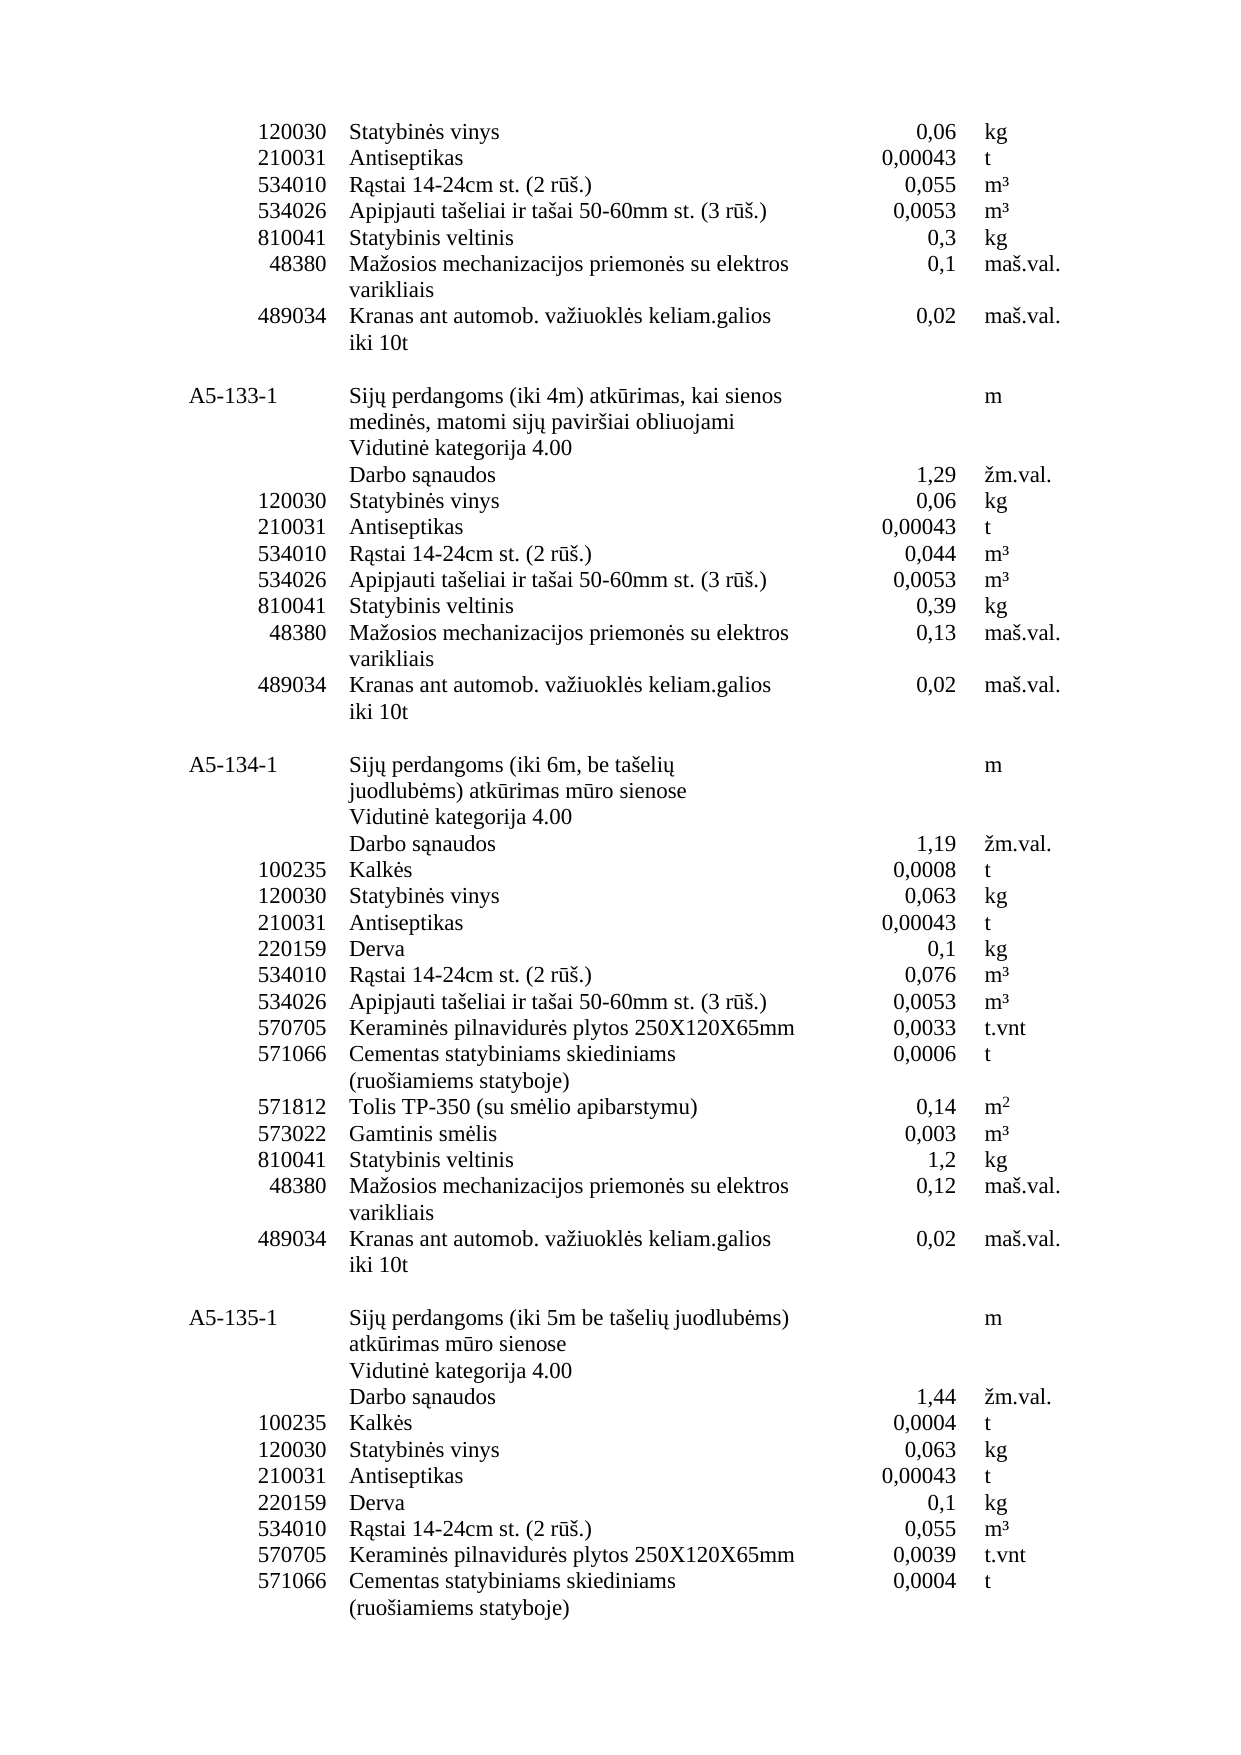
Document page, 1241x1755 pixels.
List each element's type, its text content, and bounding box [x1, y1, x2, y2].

table_cell Apipjauti tašeliai ir tašai 50-60mm st. (3 rūš.) [338, 197, 806, 223]
table_cell 570705 [177, 1541, 338, 1568]
table_cell 571812 [177, 1093, 338, 1119]
table_cell kg [973, 118, 1123, 144]
table_cell 534026 [177, 197, 338, 223]
table_cell 489034 [177, 303, 338, 355]
table_cell [177, 724, 338, 751]
table_cell Statybinės vinys [338, 118, 806, 144]
table_cell 0,063 [806, 883, 973, 909]
table_cell Derva [338, 1489, 806, 1515]
table_cell Kranas ant automob. važiuoklės keliam.galios iki 10t [338, 303, 806, 355]
table_cell Rąstai 14-24cm st. (2 rūš.) [338, 540, 806, 566]
table_cell t [973, 145, 1123, 171]
table_cell [806, 751, 973, 803]
table_cell 534010 [177, 171, 338, 197]
table_cell 1,2 [806, 1146, 973, 1172]
table_cell Mažosios mechanizacijos priemonės su elektros varikliais [338, 250, 806, 303]
table_cell kg [973, 593, 1123, 619]
table_cell t [973, 1410, 1123, 1436]
table_cell 120030 [177, 487, 338, 513]
table_cell 0,1 [806, 935, 973, 961]
table_cell [973, 1357, 1123, 1383]
table_cell Antiseptikas [338, 145, 806, 171]
table_cell Kalkės [338, 856, 806, 882]
table_cell 0,00043 [806, 909, 973, 935]
table_cell m³ [973, 1515, 1123, 1541]
table_cell [973, 724, 1123, 751]
table_cell t [973, 1041, 1123, 1093]
table_cell 0,1 [806, 1489, 973, 1515]
table_cell 489034 [177, 672, 338, 724]
table_cell maš.val. [973, 303, 1123, 355]
table_cell Kranas ant automob. važiuoklės keliam.galios iki 10t [338, 1225, 806, 1278]
table_cell m [973, 382, 1123, 434]
table_cell 0,06 [806, 487, 973, 513]
table_cell 534026 [177, 566, 338, 592]
table_cell m [973, 1304, 1123, 1357]
table_cell [177, 461, 338, 487]
table_cell Vidutinė kategorija 4.00 [338, 1357, 806, 1383]
table_cell 220159 [177, 935, 338, 961]
table_cell 0,055 [806, 171, 973, 197]
table_cell t [973, 856, 1123, 882]
table_cell kg [973, 1436, 1123, 1462]
table_cell [177, 803, 338, 830]
table_cell Vidutinė kategorija 4.00 [338, 434, 806, 461]
table_cell 0,063 [806, 1436, 973, 1462]
table_cell [338, 1278, 806, 1304]
table_cell Cementas statybiniams skiediniams (ruošiamiems statyboje) [338, 1568, 806, 1620]
table_cell Mažosios mechanizacijos priemonės su elektros varikliais [338, 619, 806, 672]
table_cell [806, 1304, 973, 1357]
table_cell kg [973, 1489, 1123, 1515]
table_cell 0,0053 [806, 197, 973, 223]
table_cell 810041 [177, 593, 338, 619]
table_cell [973, 355, 1123, 382]
table_cell žm.val. [973, 830, 1123, 856]
table_cell [973, 1278, 1123, 1304]
table_cell kg [973, 487, 1123, 513]
table_cell [806, 724, 973, 751]
table_cell 48380 [177, 250, 338, 303]
table_cell [806, 355, 973, 382]
table_cell 120030 [177, 883, 338, 909]
table_cell 120030 [177, 1436, 338, 1462]
table_cell 0,00043 [806, 145, 973, 171]
table_cell Statybinis veltinis [338, 224, 806, 250]
table_cell Rąstai 14-24cm st. (2 rūš.) [338, 1515, 806, 1541]
table_cell žm.val. [973, 461, 1123, 487]
table_cell Statybinis veltinis [338, 593, 806, 619]
table_cell Sijų perdangoms (iki 5m be tašelių juodlubėms) atkūrimas mūro sienose [338, 1304, 806, 1357]
table_cell 120030 [177, 118, 338, 144]
table_cell Antiseptikas [338, 1462, 806, 1488]
table_cell 534010 [177, 1515, 338, 1541]
table_cell [177, 830, 338, 856]
table_cell [806, 803, 973, 830]
table_cell 0,02 [806, 303, 973, 355]
table_cell kg [973, 1146, 1123, 1172]
table_cell maš.val. [973, 250, 1123, 303]
table_cell A5-135-1 [177, 1304, 338, 1357]
table_cell [806, 1357, 973, 1383]
table_cell 573022 [177, 1120, 338, 1146]
table_cell A5-134-1 [177, 751, 338, 803]
table_cell m2 [973, 1093, 1123, 1119]
table_cell 0,044 [806, 540, 973, 566]
table_cell [973, 434, 1123, 461]
table_cell 0,0008 [806, 856, 973, 882]
table_cell 48380 [177, 1172, 338, 1225]
table_cell m [973, 751, 1123, 803]
table_cell 0,3 [806, 224, 973, 250]
table_cell 0,13 [806, 619, 973, 672]
table_cell 0,0004 [806, 1568, 973, 1620]
table_cell m³ [973, 988, 1123, 1014]
table_cell 570705 [177, 1014, 338, 1041]
table_cell 0,0053 [806, 988, 973, 1014]
table_cell [177, 1357, 338, 1383]
table_cell [177, 355, 338, 382]
table_cell žm.val. [973, 1383, 1123, 1409]
table_cell 1,19 [806, 830, 973, 856]
table_cell [338, 355, 806, 382]
table_cell Statybinės vinys [338, 487, 806, 513]
table_cell [338, 724, 806, 751]
table_cell 1,29 [806, 461, 973, 487]
table_cell Tolis TP-350 (su smėlio apibarstymu) [338, 1093, 806, 1119]
table_cell 0,055 [806, 1515, 973, 1541]
table_cell 0,003 [806, 1120, 973, 1146]
table_cell Mažosios mechanizacijos priemonės su elektros varikliais [338, 1172, 806, 1225]
table_cell Darbo sąnaudos [338, 461, 806, 487]
table_cell 534010 [177, 961, 338, 988]
table_cell 0,14 [806, 1093, 973, 1119]
table_cell Darbo sąnaudos [338, 830, 806, 856]
table_cell 1,44 [806, 1383, 973, 1409]
table_cell t.vnt [973, 1014, 1123, 1041]
table_cell m³ [973, 197, 1123, 223]
table_cell 0,0006 [806, 1041, 973, 1093]
table_cell Rąstai 14-24cm st. (2 rūš.) [338, 171, 806, 197]
table_cell [806, 382, 973, 434]
table_cell m³ [973, 566, 1123, 592]
table_cell 0,0053 [806, 566, 973, 592]
table_cell 810041 [177, 224, 338, 250]
table_cell maš.val. [973, 672, 1123, 724]
table_cell Statybinės vinys [338, 1436, 806, 1462]
table_cell m³ [973, 961, 1123, 988]
table_cell 571066 [177, 1568, 338, 1620]
table_cell 0,00043 [806, 514, 973, 540]
table_cell Kalkės [338, 1410, 806, 1436]
table_cell Antiseptikas [338, 909, 806, 935]
table_cell Kranas ant automob. važiuoklės keliam.galios iki 10t [338, 672, 806, 724]
table_cell Vidutinė kategorija 4.00 [338, 803, 806, 830]
table_cell kg [973, 883, 1123, 909]
table_cell 534010 [177, 540, 338, 566]
table_cell t [973, 909, 1123, 935]
table_cell 0,00043 [806, 1462, 973, 1488]
table_cell Antiseptikas [338, 514, 806, 540]
table_cell 534026 [177, 988, 338, 1014]
table_cell 0,076 [806, 961, 973, 988]
table_cell Statybinės vinys [338, 883, 806, 909]
table_cell [177, 434, 338, 461]
table_cell [177, 1383, 338, 1409]
table_cell kg [973, 224, 1123, 250]
table_cell m³ [973, 540, 1123, 566]
table_cell [177, 1278, 338, 1304]
table_cell 0,12 [806, 1172, 973, 1225]
table_cell 210031 [177, 909, 338, 935]
table_cell Statybinis veltinis [338, 1146, 806, 1172]
table_cell 0,06 [806, 118, 973, 144]
table_cell 100235 [177, 856, 338, 882]
table_cell maš.val. [973, 619, 1123, 672]
table_cell Apipjauti tašeliai ir tašai 50-60mm st. (3 rūš.) [338, 988, 806, 1014]
table_cell 100235 [177, 1410, 338, 1436]
table_cell A5-133-1 [177, 382, 338, 434]
table_cell Apipjauti tašeliai ir tašai 50-60mm st. (3 rūš.) [338, 566, 806, 592]
table_cell Rąstai 14-24cm st. (2 rūš.) [338, 961, 806, 988]
table_cell m³ [973, 171, 1123, 197]
table_cell Gamtinis smėlis [338, 1120, 806, 1146]
table_cell 0,0039 [806, 1541, 973, 1568]
table_cell 0,0004 [806, 1410, 973, 1436]
table_cell t [973, 1568, 1123, 1620]
table_cell 210031 [177, 1462, 338, 1488]
table_cell t [973, 514, 1123, 540]
table_cell 0,0033 [806, 1014, 973, 1041]
table_cell 0,02 [806, 672, 973, 724]
table_cell Darbo sąnaudos [338, 1383, 806, 1409]
table_cell 210031 [177, 514, 338, 540]
table_cell 0,39 [806, 593, 973, 619]
table_cell 0,02 [806, 1225, 973, 1278]
table_cell maš.val. [973, 1172, 1123, 1225]
table_cell Derva [338, 935, 806, 961]
table_cell Sijų perdangoms (iki 4m) atkūrimas, kai sienos medinės, matomi sijų paviršiai obliuojami [338, 382, 806, 434]
table_cell Keraminės pilnavidurės plytos 250X120X65mm [338, 1014, 806, 1041]
table_cell [806, 1278, 973, 1304]
table_cell Sijų perdangoms (iki 6m, be tašelių juodlubėms) atkūrimas mūro sienose [338, 751, 806, 803]
table_cell [806, 434, 973, 461]
table_cell t [973, 1462, 1123, 1488]
table_cell maš.val. [973, 1225, 1123, 1278]
table_cell t.vnt [973, 1541, 1123, 1568]
table_cell 210031 [177, 145, 338, 171]
table_cell kg [973, 935, 1123, 961]
table_cell 48380 [177, 619, 338, 672]
table_cell Cementas statybiniams skiediniams (ruošiamiems statyboje) [338, 1041, 806, 1093]
table_cell [973, 803, 1123, 830]
table_cell 571066 [177, 1041, 338, 1093]
table_cell 0,1 [806, 250, 973, 303]
table_cell 489034 [177, 1225, 338, 1278]
table_cell Keraminės pilnavidurės plytos 250X120X65mm [338, 1541, 806, 1568]
table_cell 810041 [177, 1146, 338, 1172]
table_cell 220159 [177, 1489, 338, 1515]
table_cell m³ [973, 1120, 1123, 1146]
